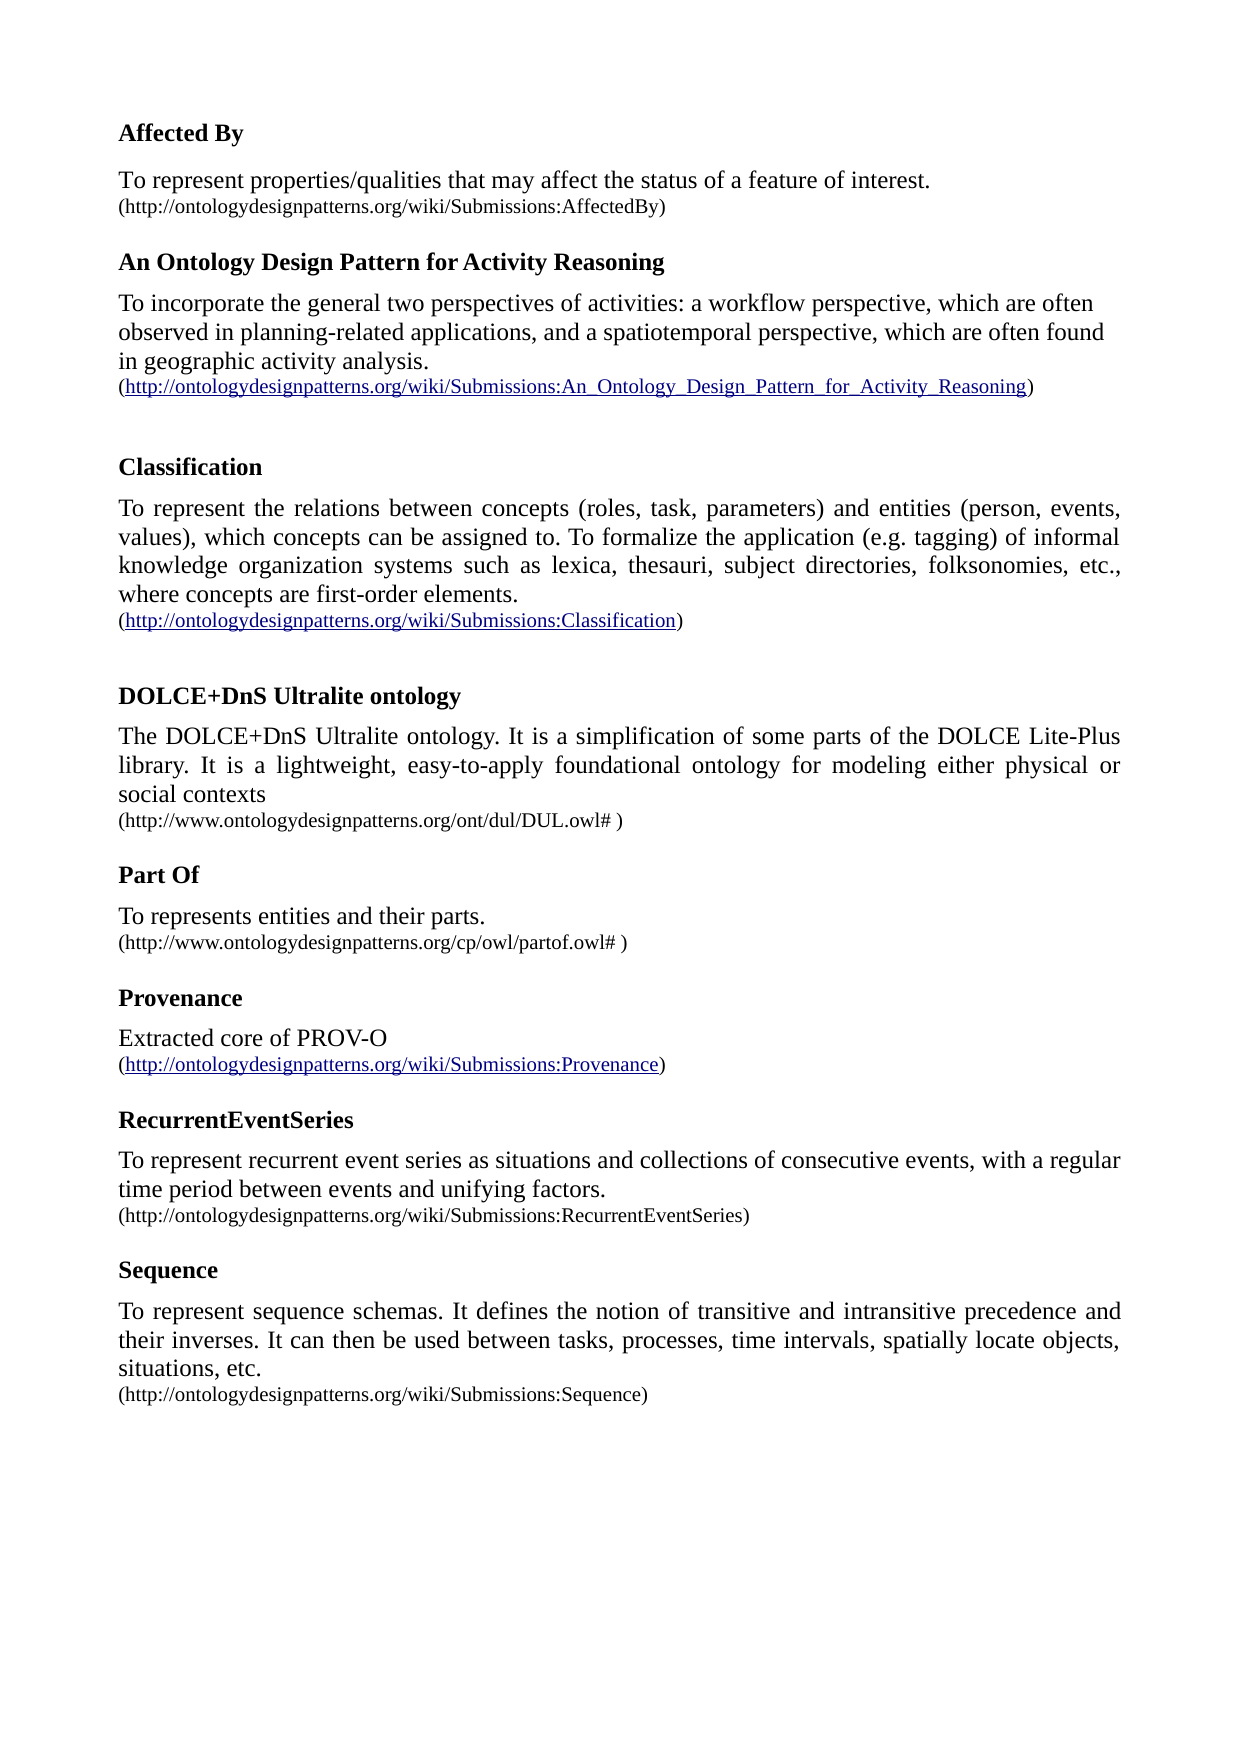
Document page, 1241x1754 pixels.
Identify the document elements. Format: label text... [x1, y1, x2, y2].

text To represent properties/qualities that may affect the status of a feature of interest. [118, 165, 1122, 193]
text The DOLCE+DnS Ultralite ontology. It is a simplification of some parts of the DOLCE Lite-Plus library. It is a lightweight, easy-to-apply foundational ontology for modeling either physical or social contexts [118, 721, 1122, 808]
text (http://www.ontologydesignpatterns.org/ont/dul/DUL.owl# ) [118, 808, 1122, 832]
text Sequence [118, 1256, 1122, 1284]
text To represent recurrent event series as situations and collections of consecutive events, with a regular time period between events and unifying factors. (http://ontologydesignpatterns.org/wiki/Submissions:RecurrentEventSeries) [118, 1145, 1122, 1227]
text (http://www.ontologydesignpatterns.org/cp/owl/partof.owl# ) [118, 930, 1122, 954]
text Classification [118, 452, 1122, 481]
text Extracted core of PROV-O [118, 1023, 1122, 1052]
text Affected By [118, 118, 1122, 147]
text DOLCE+DnS Ultralite ontology [118, 681, 1122, 710]
text Part Of [118, 861, 1122, 889]
text To incorporate the general two perspectives of activities: a workflow perspective, which are often observed in planning-related applications, and a spatiotemporal perspective, which are often found in geographic activity analysis. (http://ontologydesignpatterns.org/wiki/Submissions:An_Ontology_Design_Pattern_for_Activity_Reasoning) [118, 288, 1122, 398]
text (http://ontologydesignpatterns.org/wiki/Submissions:Provenance) [118, 1052, 1122, 1076]
text (http://ontologydesignpatterns.org/wiki/Submissions:AffectedBy) [118, 193, 1122, 218]
text RecurrentEventSeries [118, 1105, 1122, 1133]
text To represent sequence schemas. It defines the notion of transitive and intransitive precedence and their inverses. It can then be used between tasks, processes, time intervals, spatially locate objects, situations, etc. [118, 1296, 1122, 1382]
text (http://ontologydesignpatterns.org/wiki/Submissions:Classification) [118, 608, 1122, 632]
text Provenance [118, 983, 1122, 1011]
text To represent the relations between concepts (roles, task, parameters) and entities (person, events, values), which concepts can be assigned to. To formalize the application (e.g. tagging) of informal knowledge organization systems such as lexica, thesauri, subject directories, folksonomies, etc., where concepts are first-order elements. [118, 493, 1122, 608]
subtitle An Ontology Design Pattern for Activity Reasoning [118, 247, 1122, 276]
text (http://ontologydesignpatterns.org/wiki/Submissions:Sequence) [118, 1382, 1122, 1406]
text To represents entities and their parts. [118, 901, 1122, 930]
